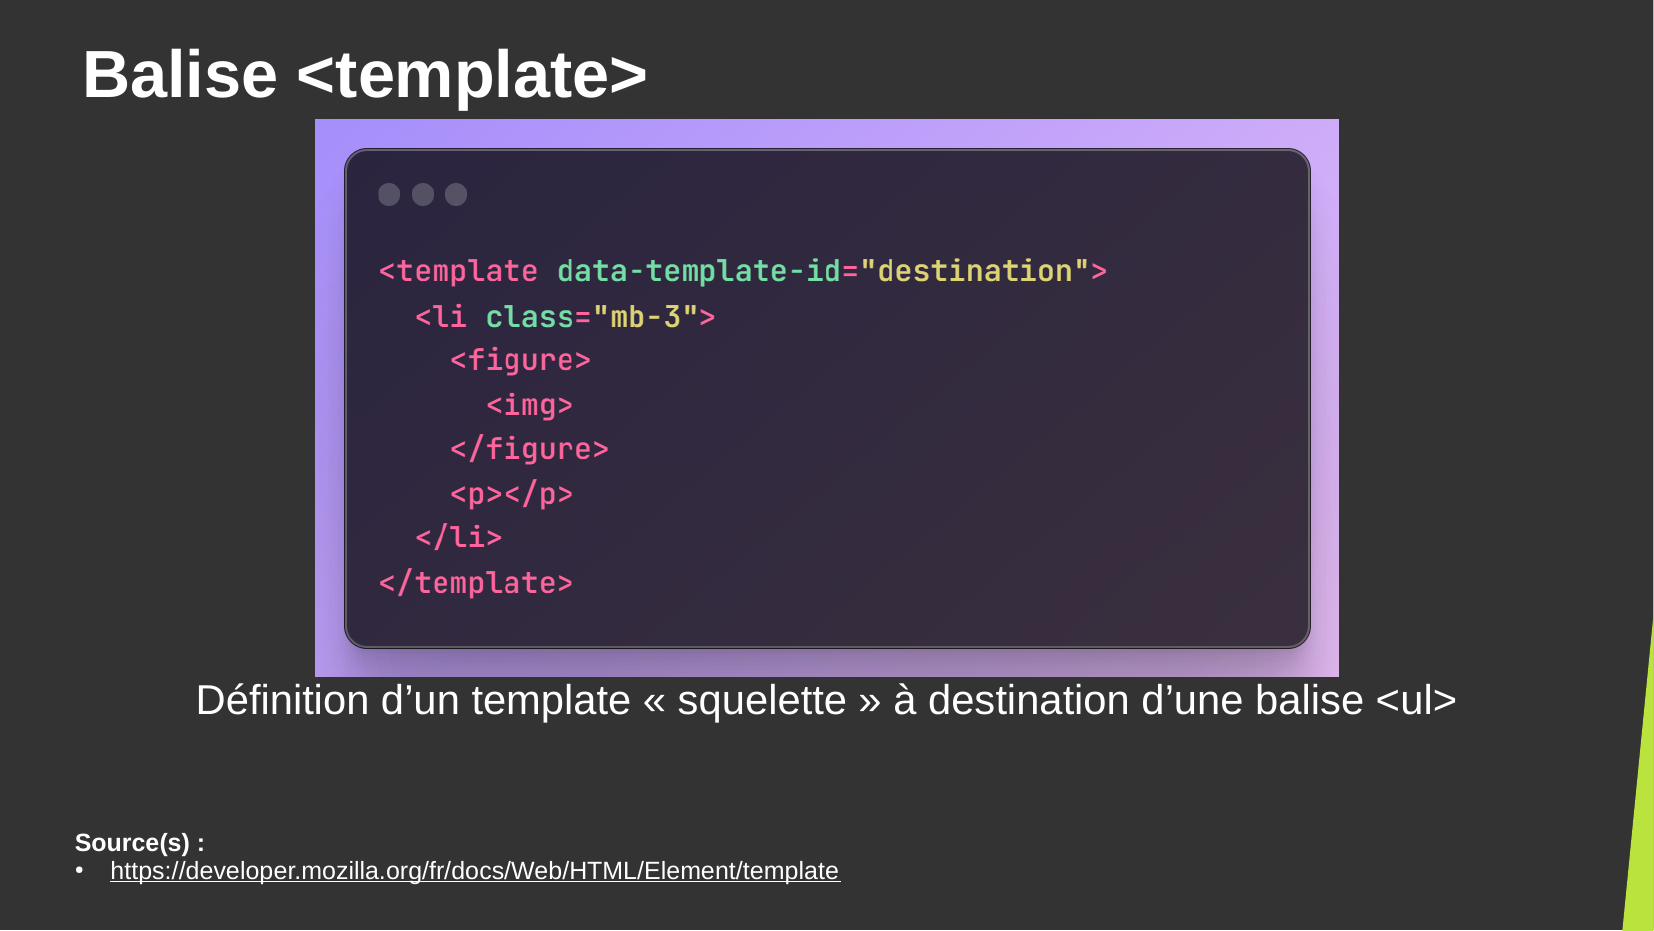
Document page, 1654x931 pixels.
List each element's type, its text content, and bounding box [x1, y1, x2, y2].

text_box Source(s) : https://developer.mozilla.org/fr/docs/Web/HTML/Element/template [60, 821, 1546, 931]
list Définition d’un template « squelette » à destination d’une balise <ul> [177, 676, 1477, 798]
picture [315, 119, 1339, 676]
title Balise <template> [82, 37, 1571, 112]
text_box [1622, 609, 1654, 931]
